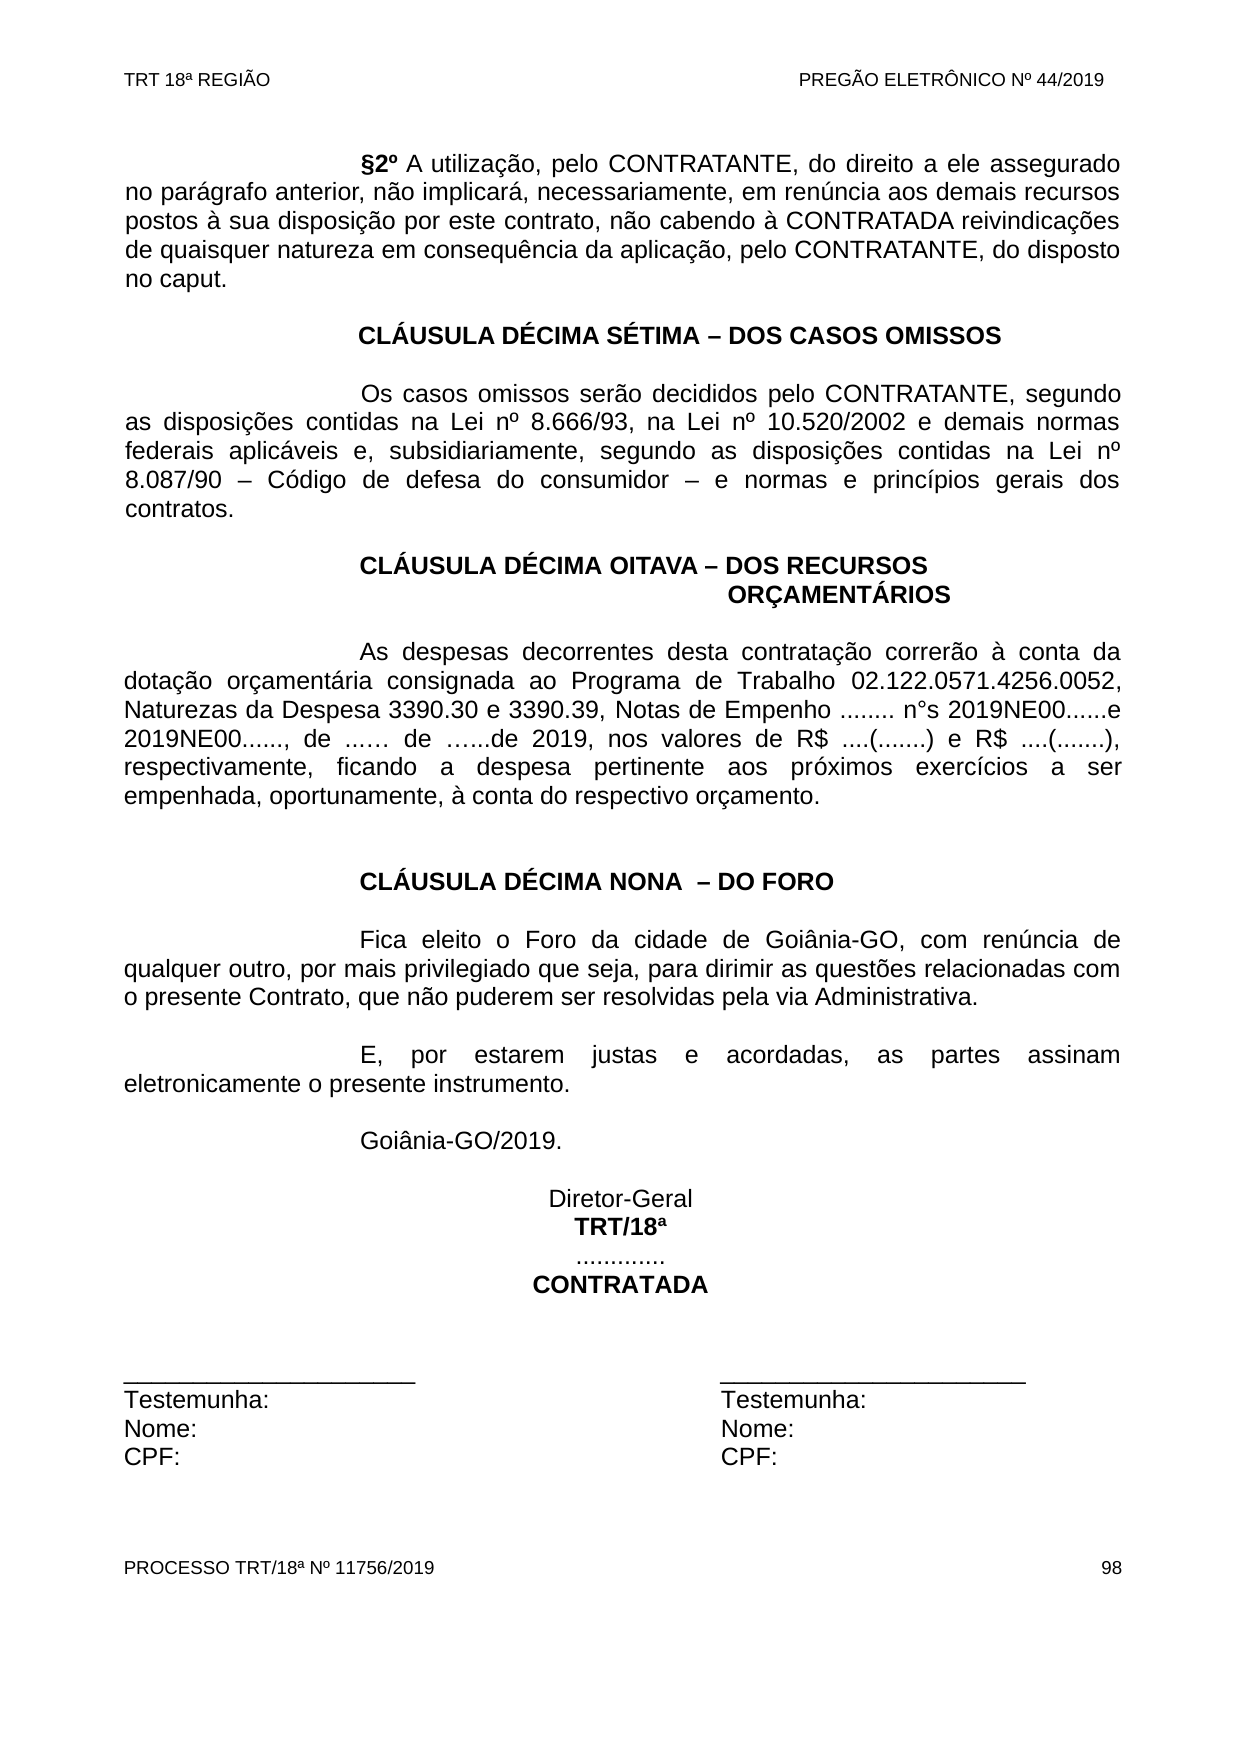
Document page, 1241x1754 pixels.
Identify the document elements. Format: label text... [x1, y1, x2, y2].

text CONTRATADA [123, 1270, 1117, 1299]
text E, por estarem justas e acordadas, as partes assinam eletronicamente o presente instrumento. [123, 1040, 1122, 1097]
text Nome: Nome: [123, 1414, 1122, 1442]
text CLÁUSULA DÉCIMA OITAVA – DOS RECURSOS ORÇAMENTÁRIOS [123, 551, 1122, 609]
text TRT/18ª [123, 1212, 1117, 1241]
text Diretor-Geral [123, 1184, 1117, 1212]
text As despesas decorrentes desta contratação correrão à conta da dotação orçamentária consignada ao Programa de Trabalho 02.122.0571.4256.0052, Naturezas da Despesa 3390.30 e 3390.39, Notas de Empenho ........ n°s 2019NE00......e 2019NE00......, de ...… de …...de 2019, nos valores de R$ ....(.......) e R$ ....(.......), respectivamente, ficando a despesa pertinente aos próximos exercícios a ser empenhada, oportunamente, à conta do respectivo orçamento. [123, 637, 1122, 810]
text ............. [123, 1241, 1117, 1270]
text CLÁUSULA DÉCIMA SÉTIMA – DOS CASOS OMISSOS [123, 321, 1122, 350]
text Testemunha: Testemunha: [123, 1385, 1122, 1414]
text Os casos omissos serão decididos pelo CONTRATANTE, segundo as disposições contidas na Lei nº 8.666/93, na Lei nº 10.520/2002 e demais normas federais aplicáveis e, subsidiariamente, segundo as disposições contidas na Lei nº 8.087/90 – Código de defesa do consumidor – e normas e princípios gerais dos contratos. [125, 379, 1122, 522]
text CPF: CPF: [123, 1442, 1122, 1471]
text Fica eleito o Foro da cidade de Goiânia-GO, com renúncia de qualquer outro, por mais privilegiado que seja, para dirimir as questões relacionadas com o presente Contrato, que não puderem ser resolvidas pela via Administrativa. [123, 925, 1122, 1011]
text Goiânia-GO/2019. [123, 1126, 1122, 1155]
text §2º A utilização, pelo CONTRATANTE, do direito a ele assegurado no parágrafo anterior, não implicará, necessariamente, em renúncia aos demais recursos postos à sua disposição por este contrato, não cabendo à CONTRATADA reivindicações de quaisquer natureza em consequência da aplicação, pelo CONTRATANTE, do disposto no caput. [125, 149, 1122, 292]
text CLÁUSULA DÉCIMA NONA – DO FORO [123, 867, 1122, 896]
text _____________________ ______________________ [123, 1356, 1122, 1385]
